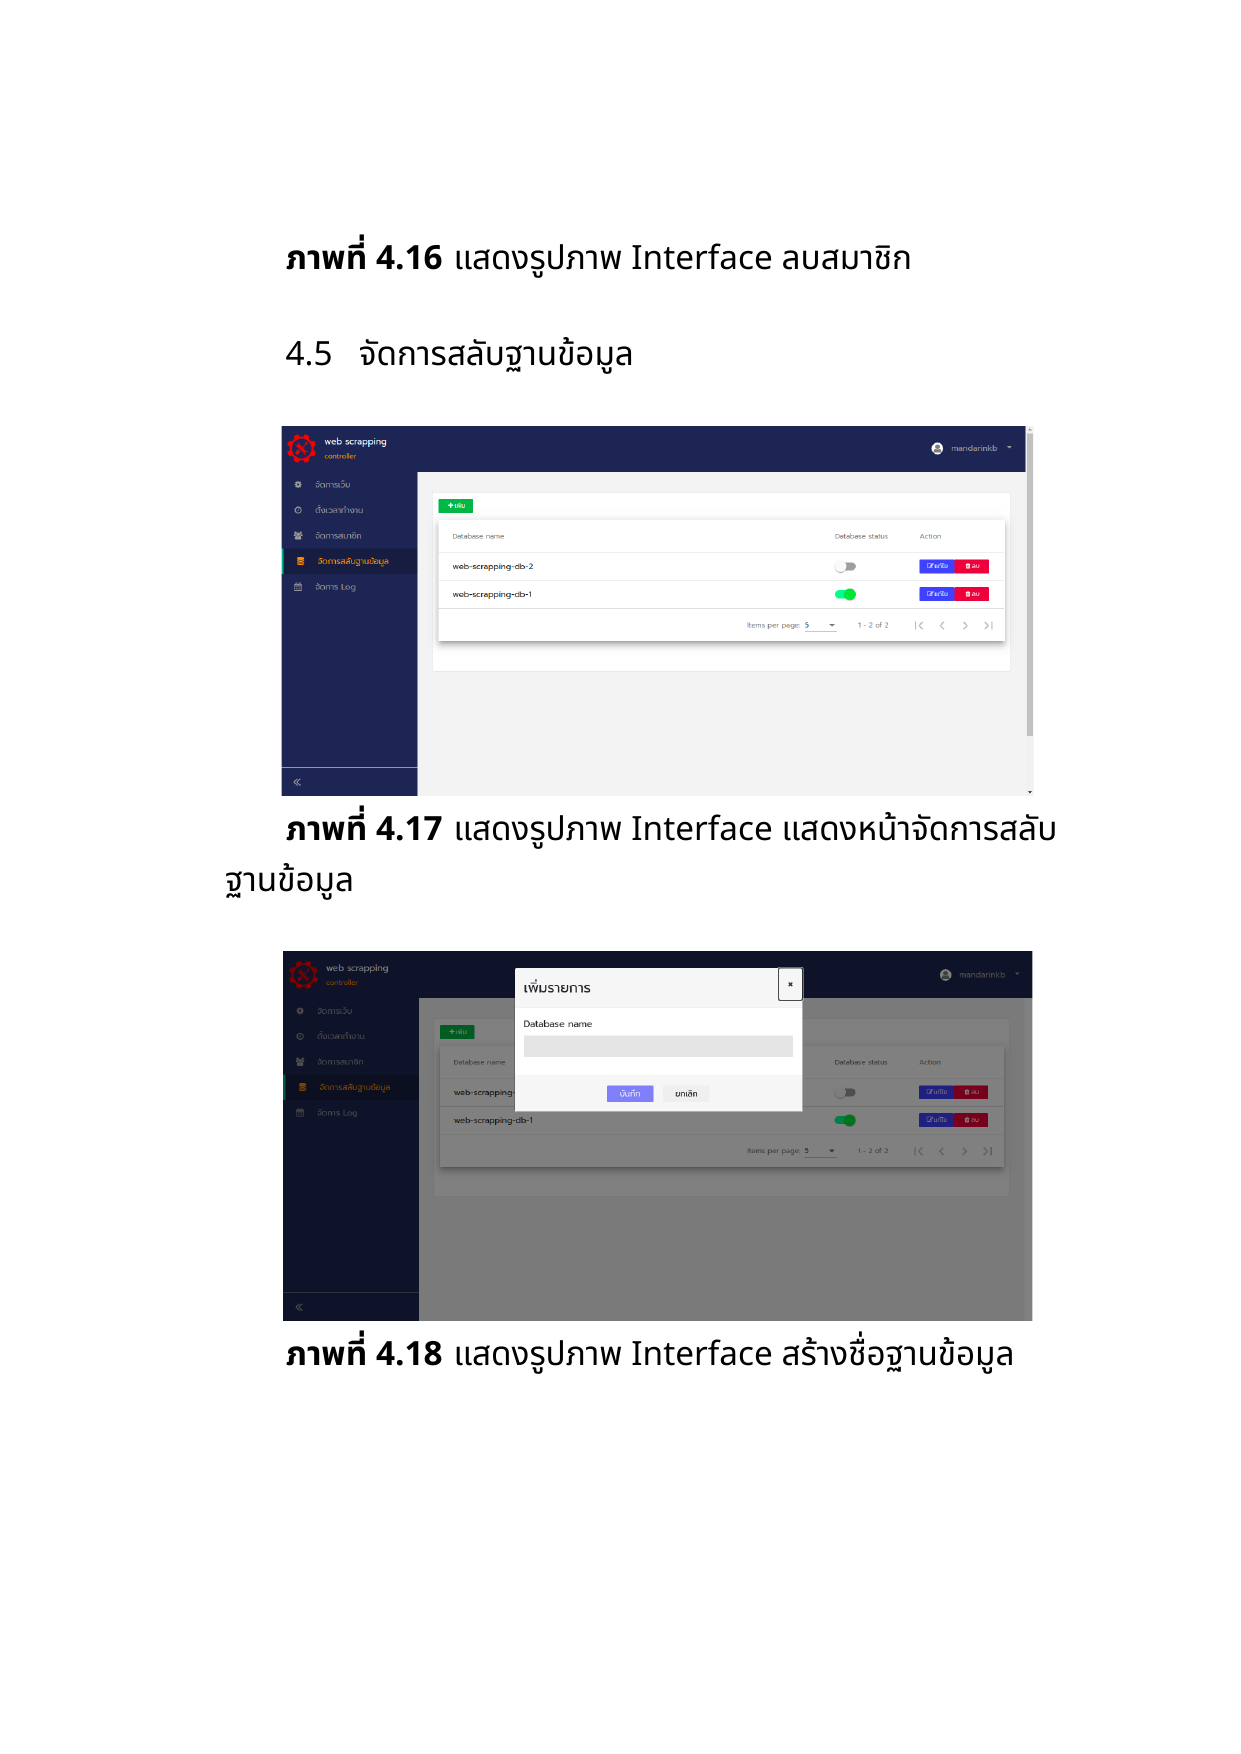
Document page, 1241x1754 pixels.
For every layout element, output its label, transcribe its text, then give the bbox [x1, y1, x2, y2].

picture [281, 426, 1034, 796]
text 4.5 จัดการสลับฐานข้อมูล [225, 330, 1091, 381]
text ภาพที่ 4.18 แสดงรูปภาพ Interface สร้างชื่อฐานข้อมูล [225, 1321, 1091, 1380]
picture [283, 951, 1033, 1321]
text ภาพที่ 4.16 แสดงรูปภาพ Interface ลบสมาชิก [225, 225, 1091, 284]
text ภาพที่ 4.17 แสดงรูปภาพ Interface แสดงหน้าจัดการสลับฐานข้อมูล [225, 796, 1091, 906]
